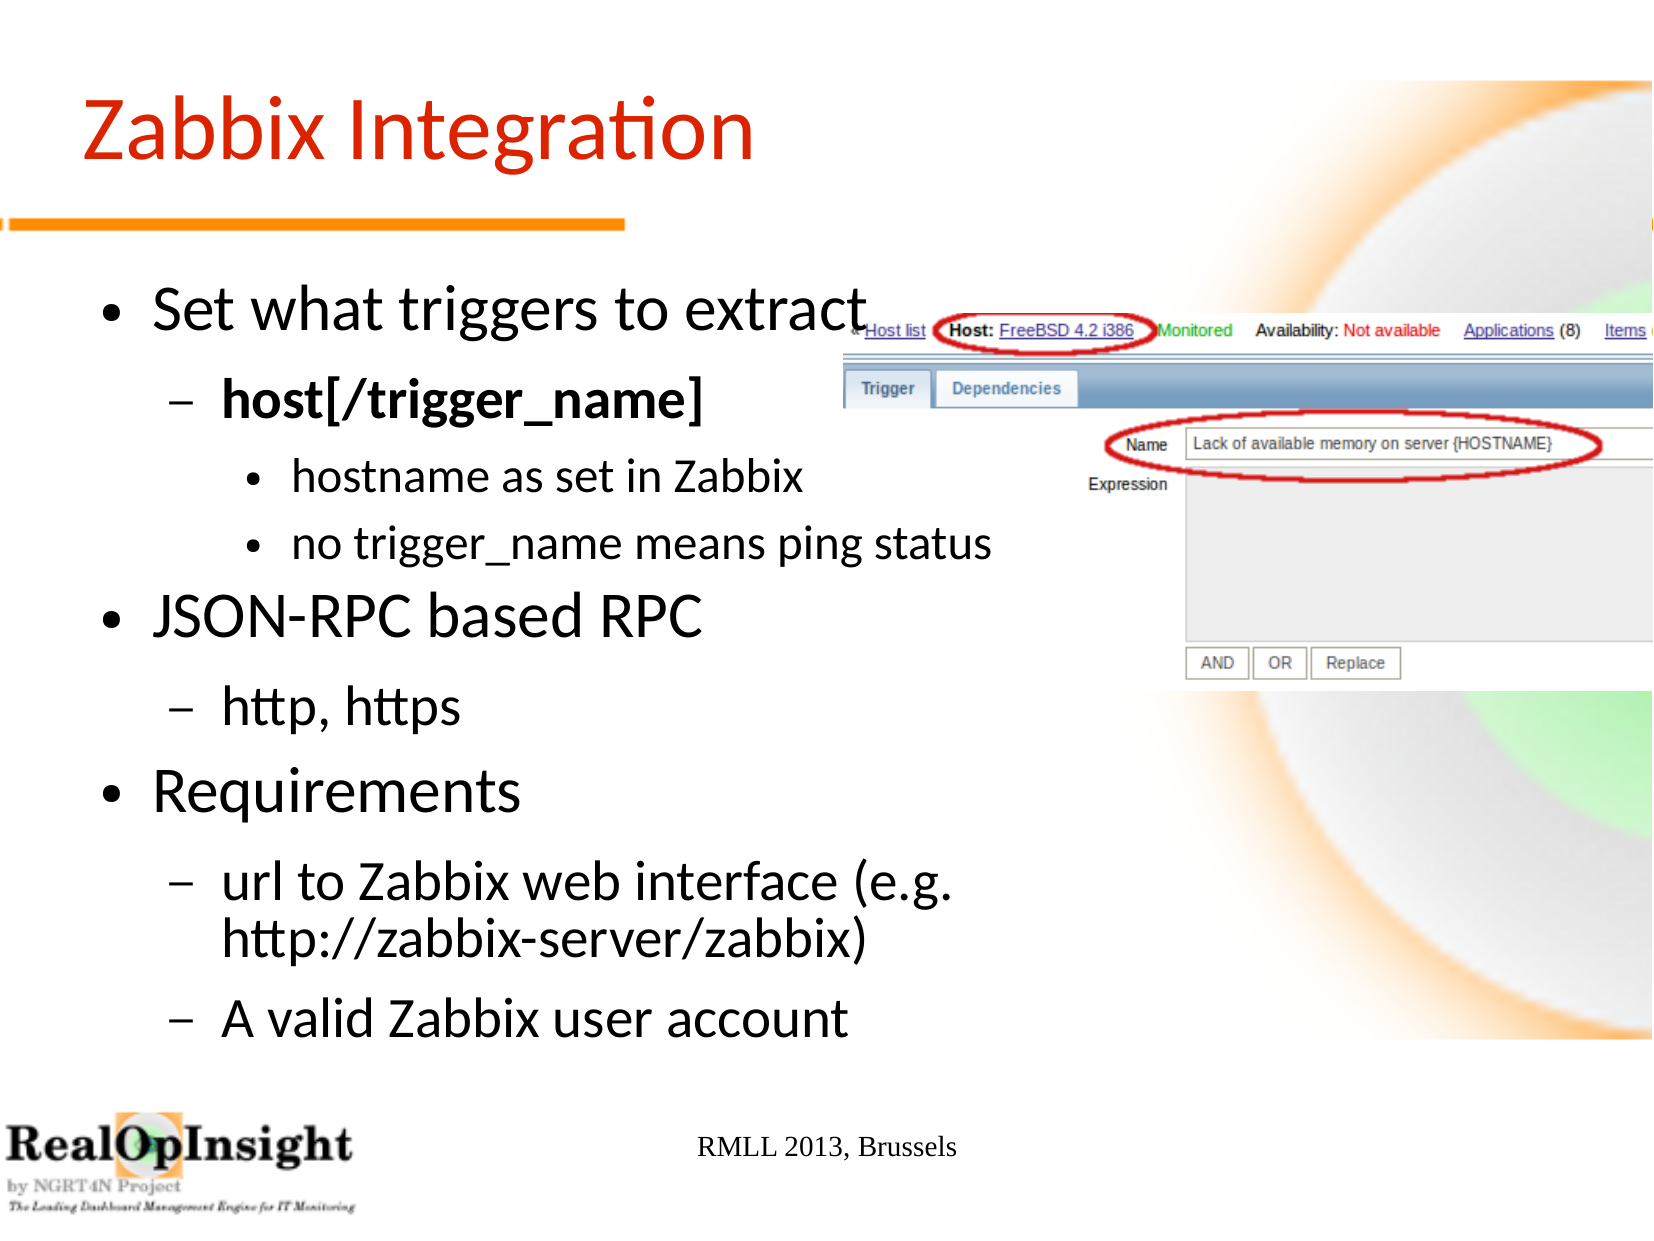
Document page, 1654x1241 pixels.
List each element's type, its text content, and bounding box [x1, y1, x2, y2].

title Zabbix Integration [82, 55, 1547, 219]
list Set what triggers to extract host[/trigger_name] hostname as set in Zabbix no trigger_name means ping status JSON-RPC based RPC http, https Requirements url to Zabbix web interface (e.g. http://zabbix-server/zabbix) A valid Zabbix user account [82, 281, 1538, 1058]
picture [0, 0, 1654, 1241]
